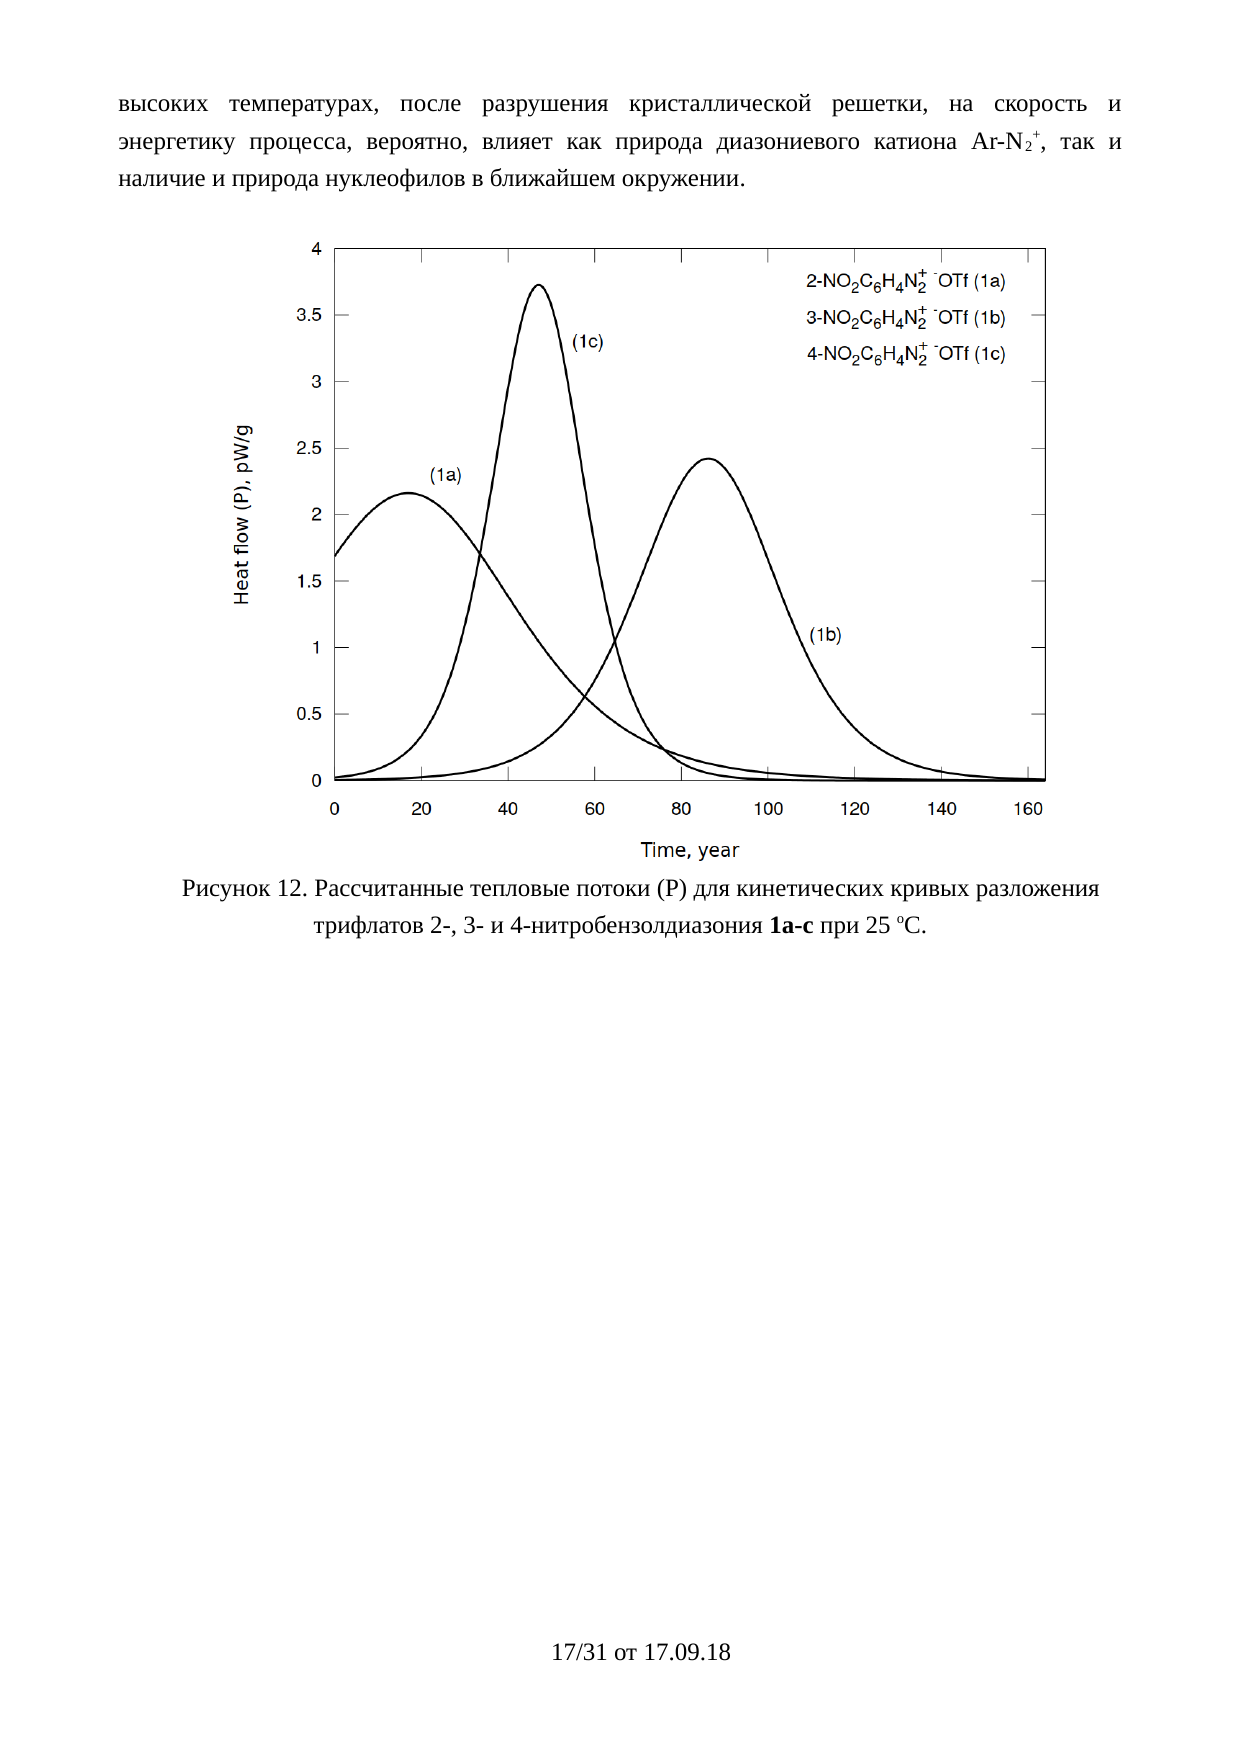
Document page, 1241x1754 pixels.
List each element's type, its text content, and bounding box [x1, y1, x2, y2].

text Рисунок 12. Рассчитанные тепловые потоки (P) для кинетических кривых разложения трифлатов 2-, 3- и 4-нитробензолдиазония 1a-c при 25 оС. [118, 873, 1122, 939]
picture [229, 237, 1052, 865]
text высоких температурах, после разрушения кристаллической решетки, на скорость и энергетику процесса, вероятно, влияет как природа диазониевого катиона Ar-N2+, так и наличие и природа нуклеофилов в ближайшем окружении. [118, 88, 1122, 192]
